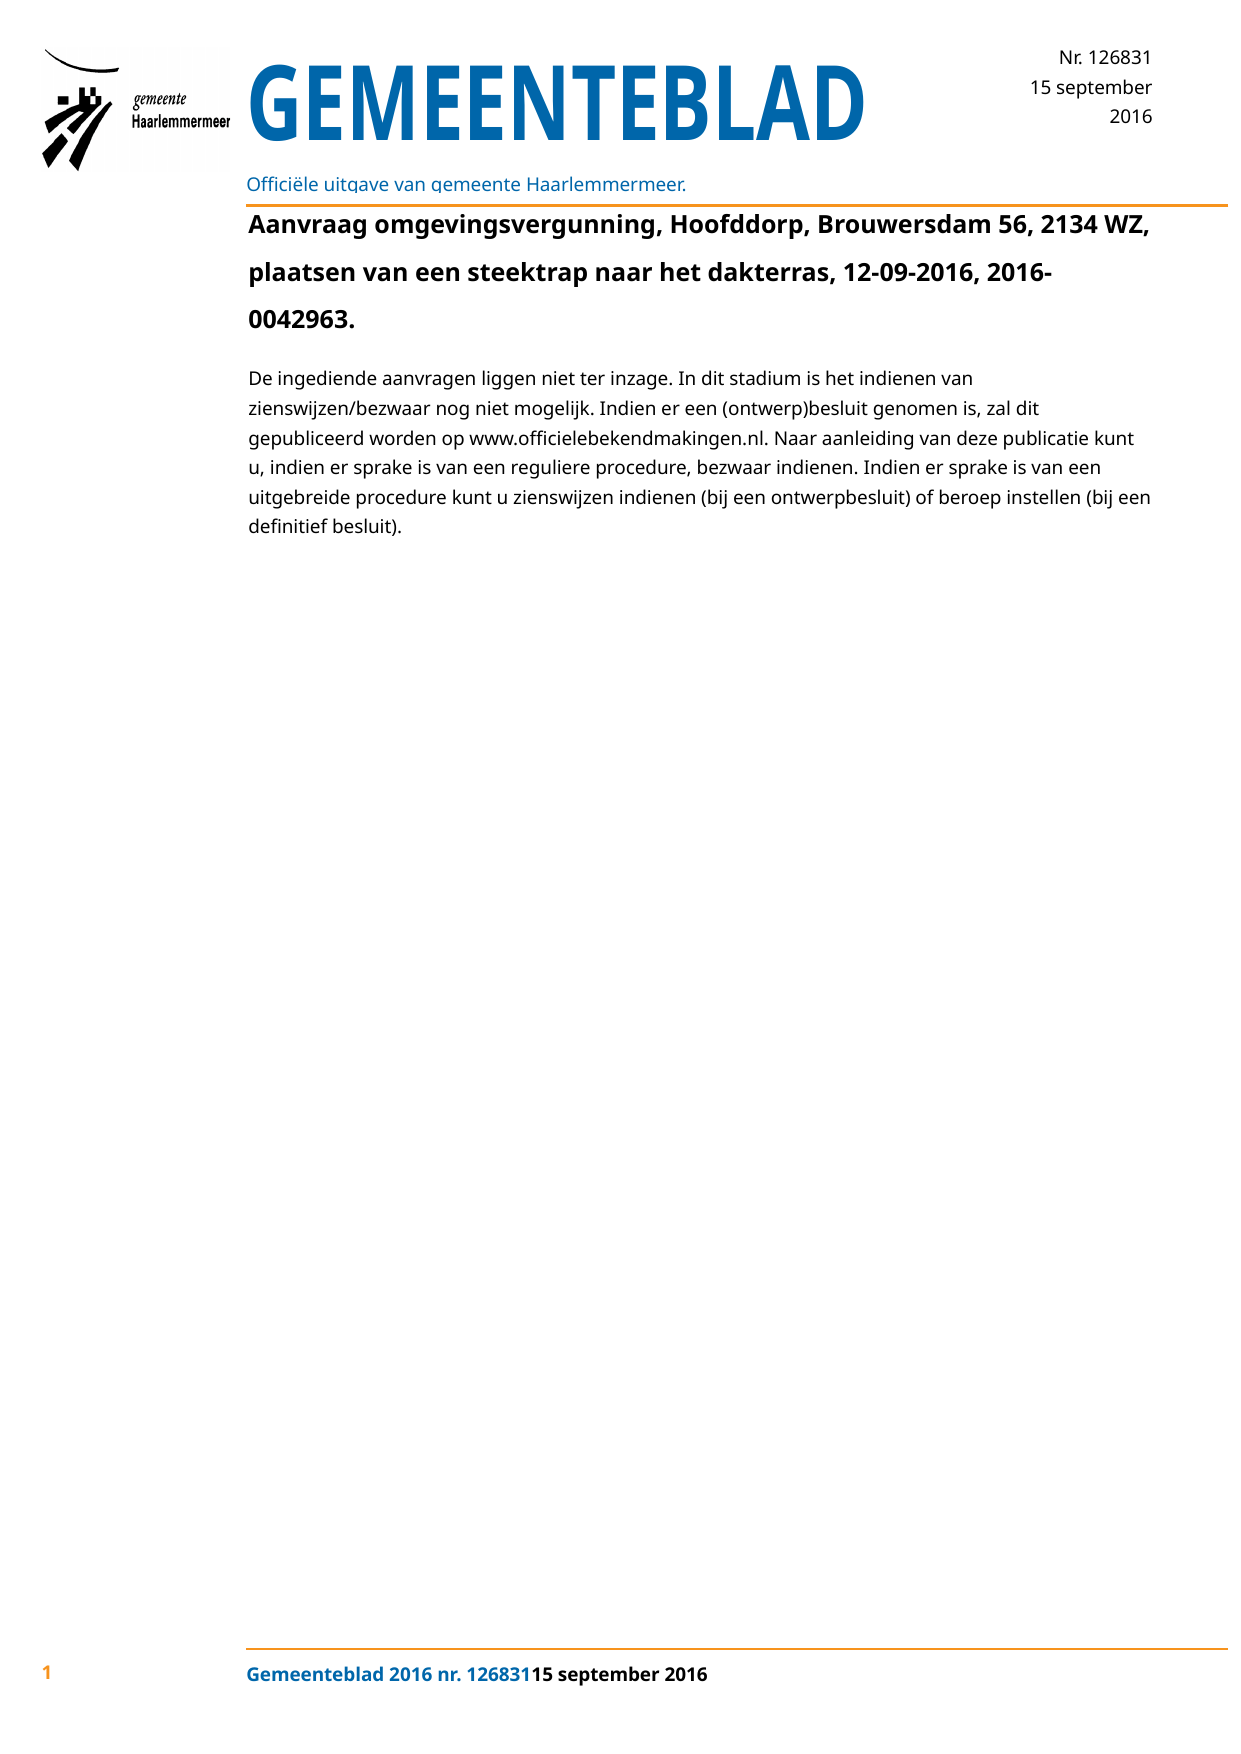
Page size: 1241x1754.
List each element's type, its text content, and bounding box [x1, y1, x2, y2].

text Aanvraag omgevingsvergunning, Hoofddorp, Brouwersdam 56, 2134 WZ, plaatsen van een steektrap naar het dakterras, 12-09-2016, 2016-0042963. [248, 207, 1152, 336]
picture [41, 47, 231, 172]
text De ingediende aanvragen liggen niet ter inzage. In dit stadium is het indienen van zienswijzen/bezwaar nog niet mogelijk. Indien er een (ontwerp)besluit genomen is, zal dit gepubliceerd worden op www.officielebekendmakingen.nl. Naar aanleiding van deze publicatie kunt u, indien er sprake is van een reguliere procedure, bezwaar indienen. Indien er sprake is van een uitgebreide procedure kunt u zienswijzen indienen (bij een ontwerpbesluit) of beroep instellen (bij een definitief besluit). [248, 366, 1152, 539]
